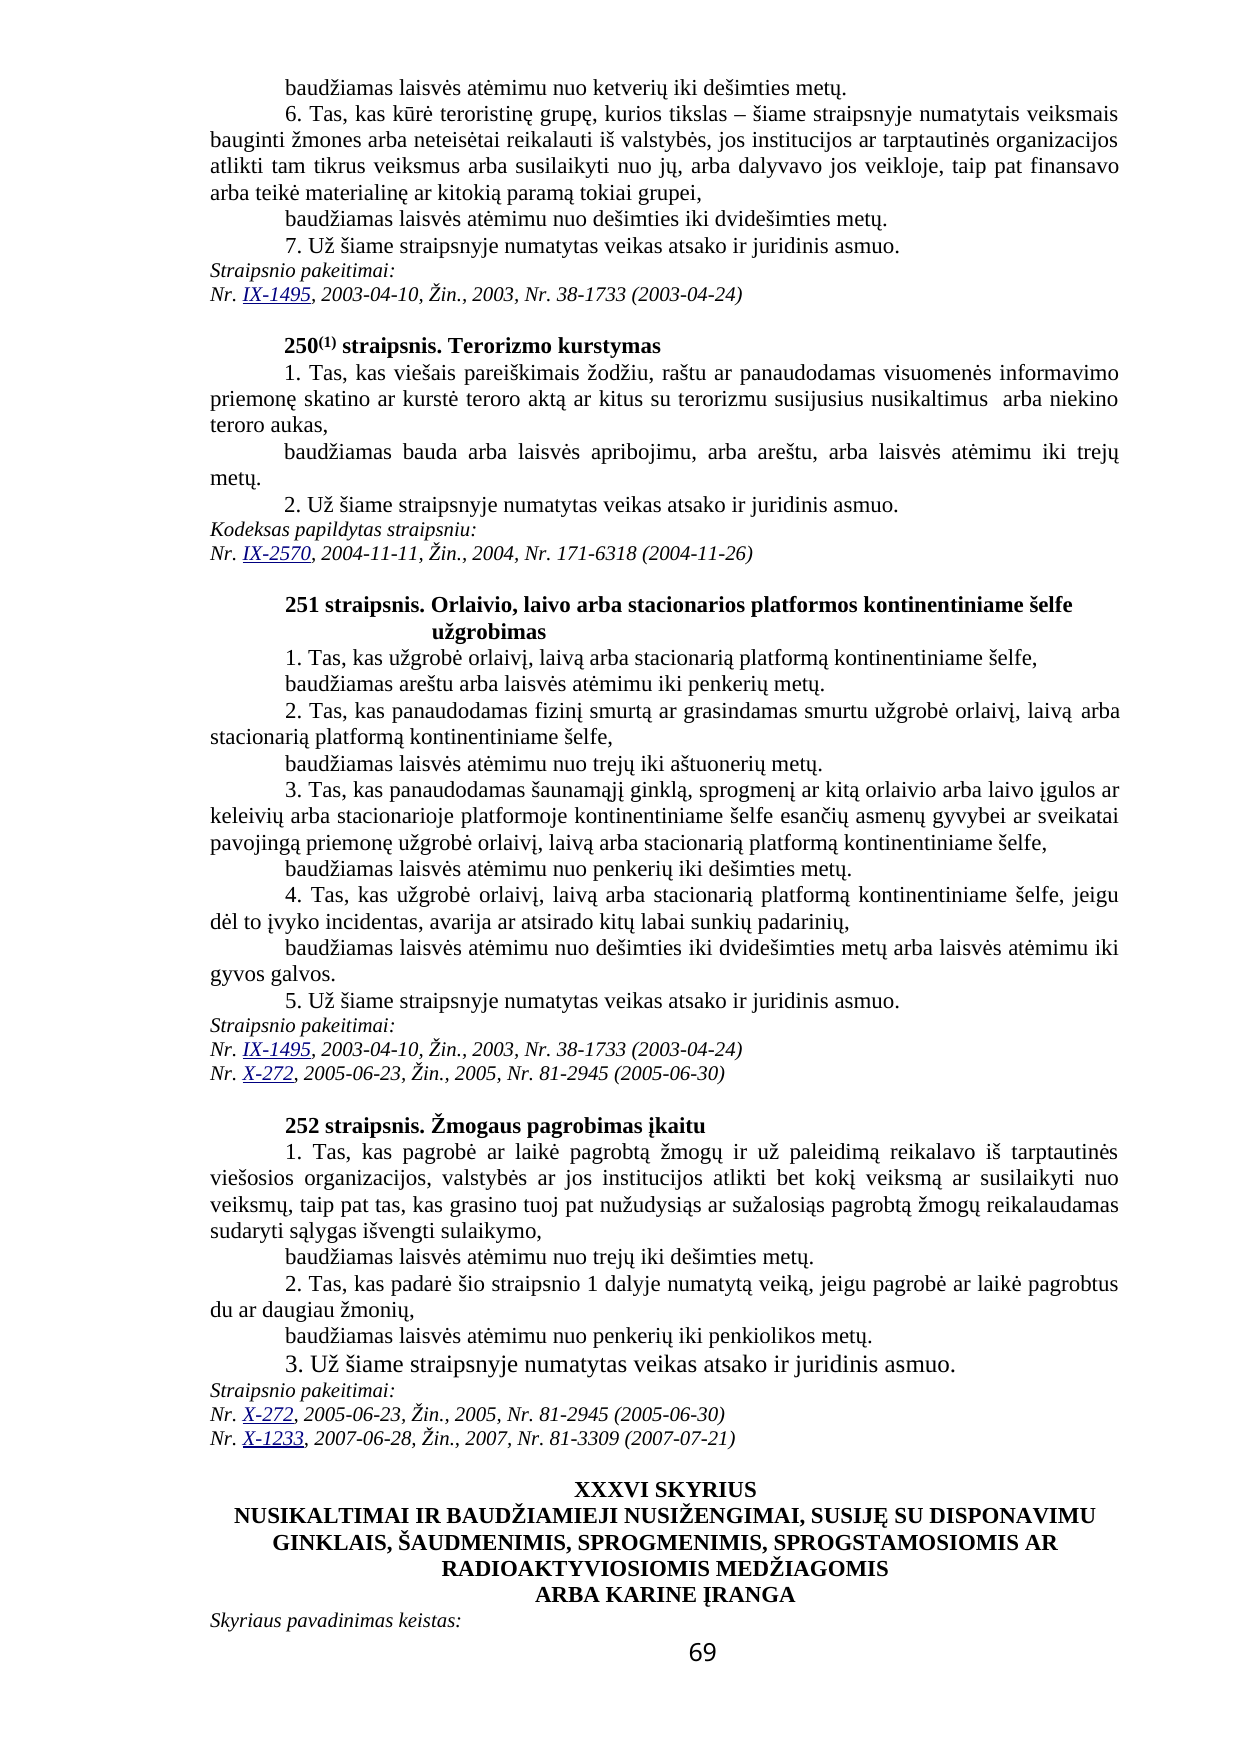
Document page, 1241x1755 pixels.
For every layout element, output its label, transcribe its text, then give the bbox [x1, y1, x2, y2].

text 250(1) straipsnis. Terorizmo kurstymas [210, 332, 1120, 359]
text Skyriaus pavadinimas keistas: [210, 1608, 1120, 1632]
text Straipsnio pakeitimai: [210, 1378, 1120, 1402]
text 1. Tas, kas užgrobė orlaivį, laivą arba stacionarią platformą kontinentiniame šelfe, [210, 644, 1120, 671]
text baudžiamas laisvės atėmimu nuo penkerių iki penkiolikos metų. [210, 1322, 1120, 1349]
text NUSIKALTIMAI IR BAUDŽIAMIEJI NUSIŽENGIMAI, SUSIJĘ SU DISPONAVIMU GINKLAIS, ŠAUDMENIMIS, SPROGMENIMIS, SPROGSTAMOSIOMIS AR RADIOAKTYVIOSIOMIS MEDŽIAGOMIS [210, 1502, 1120, 1582]
text 1. Tas, kas viešais pareiškimais žodžiu, raštu ar panaudodamas visuomenės informavimo priemonę skatino ar kurstė teroro aktą ar kitus su terorizmu susijusius nusikaltimus arba niekino teroro aukas, [210, 359, 1120, 438]
text XXXVI SKYRIUS [210, 1476, 1120, 1502]
text Nr. IX-1495, 2003-04-10, Žin., 2003, Nr. 38-1733 (2003-04-24) [210, 282, 1120, 306]
text 2. Už šiame straipsnyje numatytas veikas atsako ir juridinis asmuo. [210, 491, 1120, 517]
text baudžiamas bauda arba laisvės apribojimu, arba areštu, arba laisvės atėmimu iki trejų metų. [210, 438, 1120, 491]
text baudžiamas laisvės atėmimu nuo trejų iki aštuonerių metų. [210, 749, 1120, 776]
text baudžiamas laisvės atėmimu nuo dešimties iki dvidešimties metų. [210, 205, 1120, 232]
text Nr. IX-2570, 2004-11-11, Žin., 2004, Nr. 171-6318 (2004-11-26) [210, 541, 1120, 565]
text baudžiamas laisvės atėmimu nuo trejų iki dešimties metų. [210, 1243, 1120, 1270]
text 2. Tas, kas padarė šio straipsnio 1 dalyje numatytą veiką, jeigu pagrobė ar laikė pagrobtus du ar daugiau žmonių, [210, 1270, 1120, 1322]
text Nr. X-272, 2005-06-23, Žin., 2005, Nr. 81-2945 (2005-06-30) [210, 1061, 1120, 1085]
text Straipsnio pakeitimai: [210, 1013, 1120, 1037]
text 252 straipsnis. Žmogaus pagrobimas įkaitu [210, 1112, 1120, 1138]
text 4. Tas, kas užgrobė orlaivį, laivą arba stacionarią platformą kontinentiniame šelfe, jeigu dėl to įvyko incidentas, avarija ar atsirado kitų labai sunkių padarinių, [210, 881, 1120, 934]
text Kodeksas papildytas straipsniu: [210, 517, 1120, 541]
text Straipsnio pakeitimai: [210, 258, 1120, 282]
text 3. Už šiame straipsnyje numatytas veikas atsako ir juridinis asmuo. [210, 1349, 1120, 1378]
text užgrobimas [210, 618, 1120, 644]
text Nr. X-272, 2005-06-23, Žin., 2005, Nr. 81-2945 (2005-06-30) [210, 1402, 1120, 1426]
text 251 straipsnis. Orlaivio, laivo arba stacionarios platformos kontinentiniame šelfe [210, 591, 1120, 618]
text 6. Tas, kas kūrė teroristinę grupę, kurios tikslas – šiame straipsnyje numatytais veiksmais bauginti žmones arba neteisėtai reikalauti iš valstybės, jos institucijos ar tarptautinės organizacijos atlikti tam tikrus veiksmus arba susilaikyti nuo jų, arba dalyvavo jos veikloje, taip pat finansavo arba teikė materialinę ar kitokią paramą tokiai grupei, [210, 100, 1120, 205]
text 5. Už šiame straipsnyje numatytas veikas atsako ir juridinis asmuo. [210, 987, 1120, 1013]
text baudžiamas laisvės atėmimu nuo dešimties iki dvidešimties metų arba laisvės atėmimu iki gyvos galvos. [210, 934, 1120, 987]
text Nr. IX-1495, 2003-04-10, Žin., 2003, Nr. 38-1733 (2003-04-24) [210, 1037, 1120, 1061]
text baudžiamas laisvės atėmimu nuo ketverių iki dešimties metų. [210, 73, 1120, 100]
text baudžiamas areštu arba laisvės atėmimu iki penkerių metų. [210, 671, 1120, 697]
text 2. Tas, kas panaudodamas fizinį smurtą ar grasindamas smurtu užgrobė orlaivį, laivą arba stacionarią platformą kontinentiniame šelfe, [210, 697, 1120, 749]
text baudžiamas laisvės atėmimu nuo penkerių iki dešimties metų. [210, 855, 1120, 881]
text 7. Už šiame straipsnyje numatytas veikas atsako ir juridinis asmuo. [210, 232, 1120, 258]
text ARBA KARINE ĮRANGA [210, 1582, 1120, 1608]
text 1. Tas, kas pagrobė ar laikė pagrobtą žmogų ir už paleidimą reikalavo iš tarptautinės viešosios organizacijos, valstybės ar jos institucijos atlikti bet kokį veiksmą ar susilaikyti nuo veiksmų, taip pat tas, kas grasino tuoj pat nužudysiąs ar sužalosiąs pagrobtą žmogų reikalaudamas sudaryti sąlygas išvengti sulaikymo, [210, 1138, 1120, 1243]
text Nr. X-1233, 2007-06-28, Žin., 2007, Nr. 81-3309 (2007-07-21) [210, 1426, 1120, 1450]
text 3. Tas, kas panaudodamas šaunamąjį ginklą, sprogmenį ar kitą orlaivio arba laivo įgulos ar keleivių arba stacionarioje platformoje kontinentiniame šelfe esančių asmenų gyvybei ar sveikatai pavojingą priemonę užgrobė orlaivį, laivą arba stacionarią platformą kontinentiniame šelfe, [210, 776, 1120, 855]
